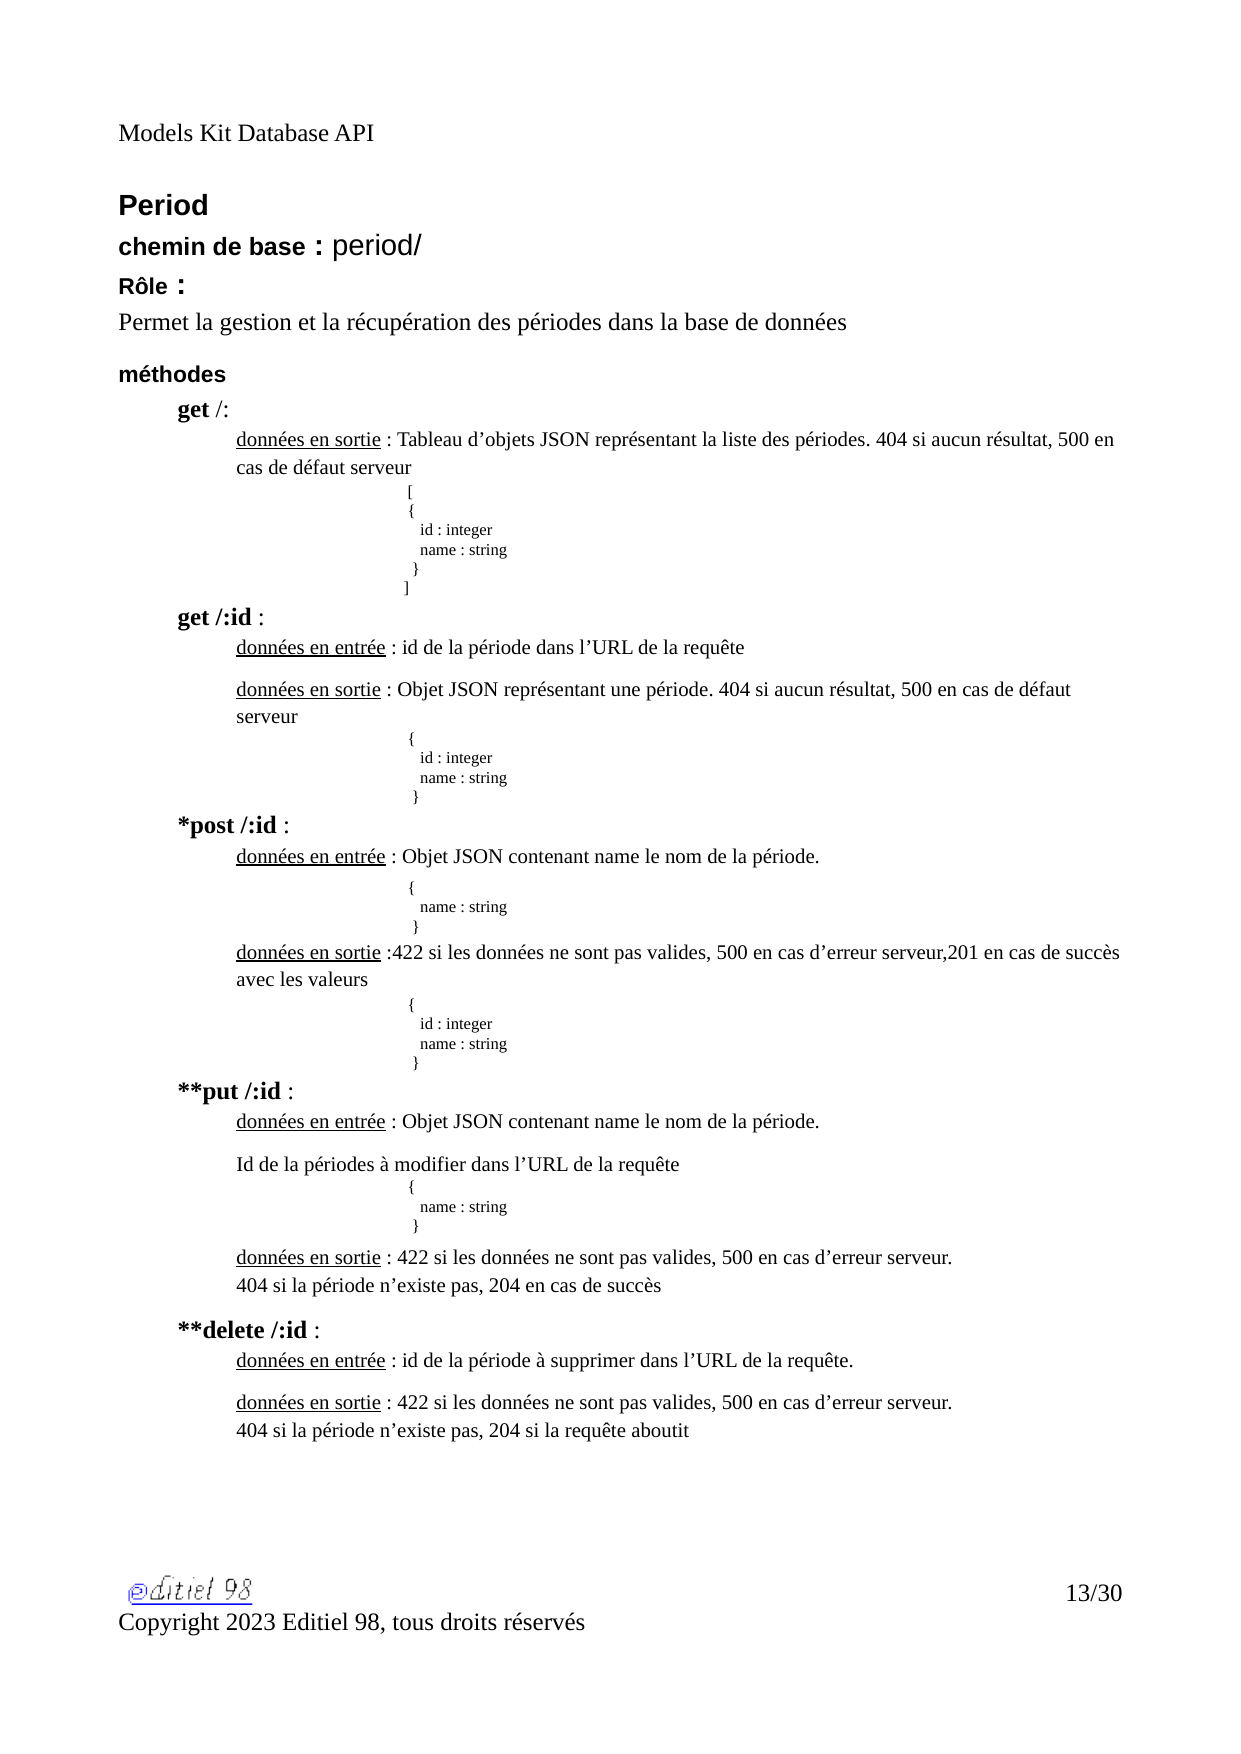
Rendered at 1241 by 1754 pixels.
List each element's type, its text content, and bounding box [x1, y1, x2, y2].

subtitle méthodes [118, 354, 1122, 388]
text Permet la gestion et la récupération des périodes dans la base de données [118, 307, 1122, 336]
text données en sortie : 422 si les données ne sont pas valides, 500 en cas d’erreur serveur. 404 si la période n’existe pas, 204 si la requête aboutit [236, 1390, 1122, 1442]
text données en entrée : Objet JSON contenant name le nom de la période. [236, 1109, 1122, 1133]
text **delete /:id : [118, 1315, 1122, 1344]
text données en sortie : Tableau d’objets JSON représentant la liste des périodes. 404 si aucun résultat, 500 en cas de défaut serveur [236, 427, 1122, 479]
text **put /:id : [118, 1009, 1122, 1105]
text Id de la périodes à modifier dans l’URL de la requête [236, 1152, 1122, 1176]
text données en entrée : Objet JSON contenant name le nom de la période. [118, 843, 1122, 868]
picture [127, 1575, 253, 1605]
text get /: [118, 394, 1122, 423]
text *post /:id : [118, 747, 1122, 839]
text données en sortie : 422 si les données ne sont pas valides, 500 en cas d’erreur serveur. 404 si la période n’existe pas, 204 en cas de succès [236, 1194, 1122, 1297]
subtitle Rôle : [118, 267, 1122, 301]
text get /:id : [118, 497, 1122, 630]
subtitle chemin de base : period/ [118, 228, 1122, 261]
subtitle Period [118, 188, 1122, 222]
text données en entrée : id de la période dans l’URL de la requête [118, 635, 1122, 659]
text données en entrée : id de la période à supprimer dans l’URL de la requête. [118, 1348, 1122, 1372]
text données en sortie : Objet JSON représentant une période. 404 si aucun résultat, 500 en cas de défaut serveur [236, 677, 1122, 728]
text données en sortie :422 si les données ne sont pas valides, 500 en cas d’erreur serveur,201 en cas de succès avec les valeurs [236, 886, 1122, 991]
